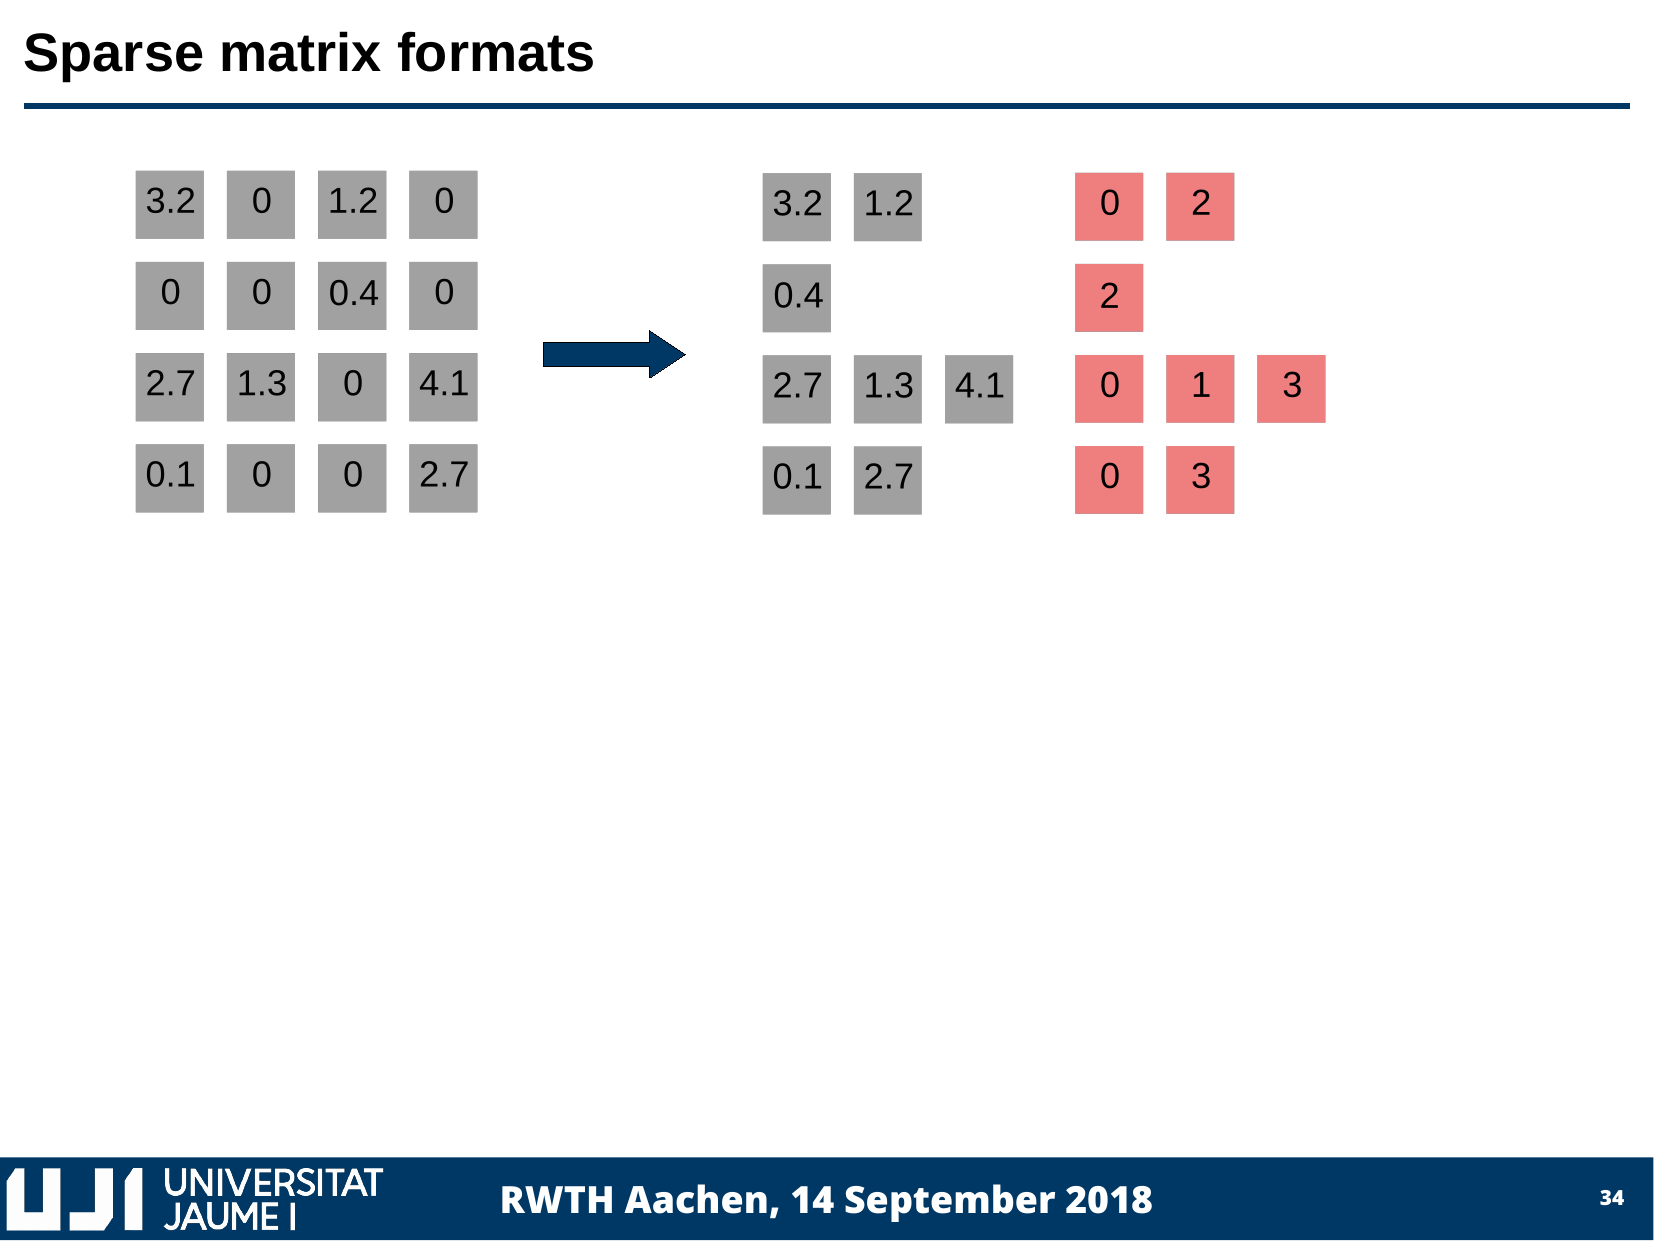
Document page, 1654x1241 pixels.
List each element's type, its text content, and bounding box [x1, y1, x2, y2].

picture [755, 165, 1333, 522]
text_box [543, 330, 686, 378]
picture [0, 1158, 390, 1241]
title Sparse matrix formats [23, 0, 1630, 107]
picture [128, 163, 485, 520]
